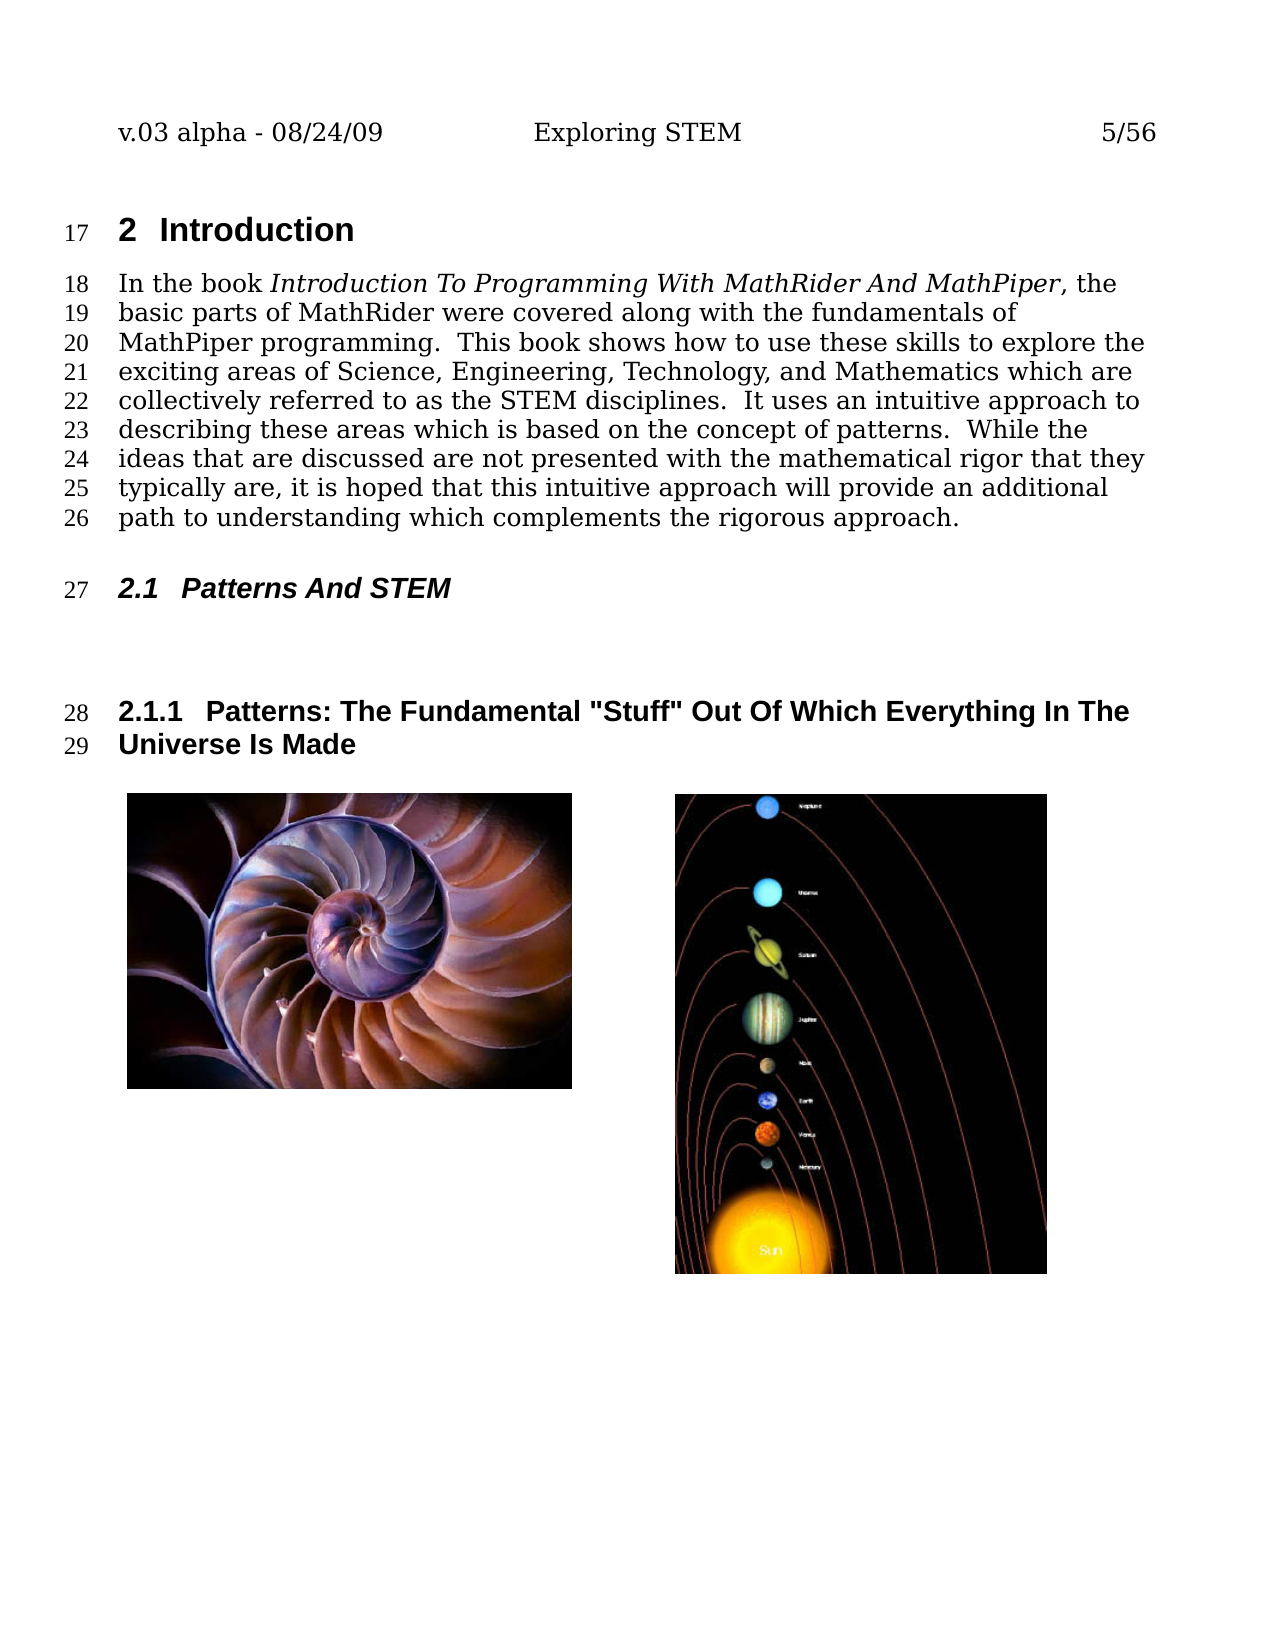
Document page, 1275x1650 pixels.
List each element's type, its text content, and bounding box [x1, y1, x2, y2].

picture [127, 793, 572, 1089]
subtitle Patterns: The Fundamental "Stuff" Out Of Which Everything In The Universe Is Made [118, 694, 1157, 761]
subtitle Introduction [118, 210, 1157, 248]
text In the book Introduction To Programming With MathRider And MathPiper, the basic parts of MathRider were covered along with the fundamentals of MathPiper programming. This book shows how to use these skills to explore the exciting areas of Science, Engineering, Technology, and Mathematics which are collectively referred to as the STEM disciplines. It uses an intuitive approach to describing these areas which is based on the concept of patterns. While the ideas that are discussed are not presented with the mathematical rigor that they typically are, it is hoped that this intuitive approach will provide an additional path to understanding which complements the rigorous approach. [118, 269, 1157, 532]
picture [675, 794, 1047, 1274]
subtitle Patterns And STEM [118, 571, 1157, 604]
